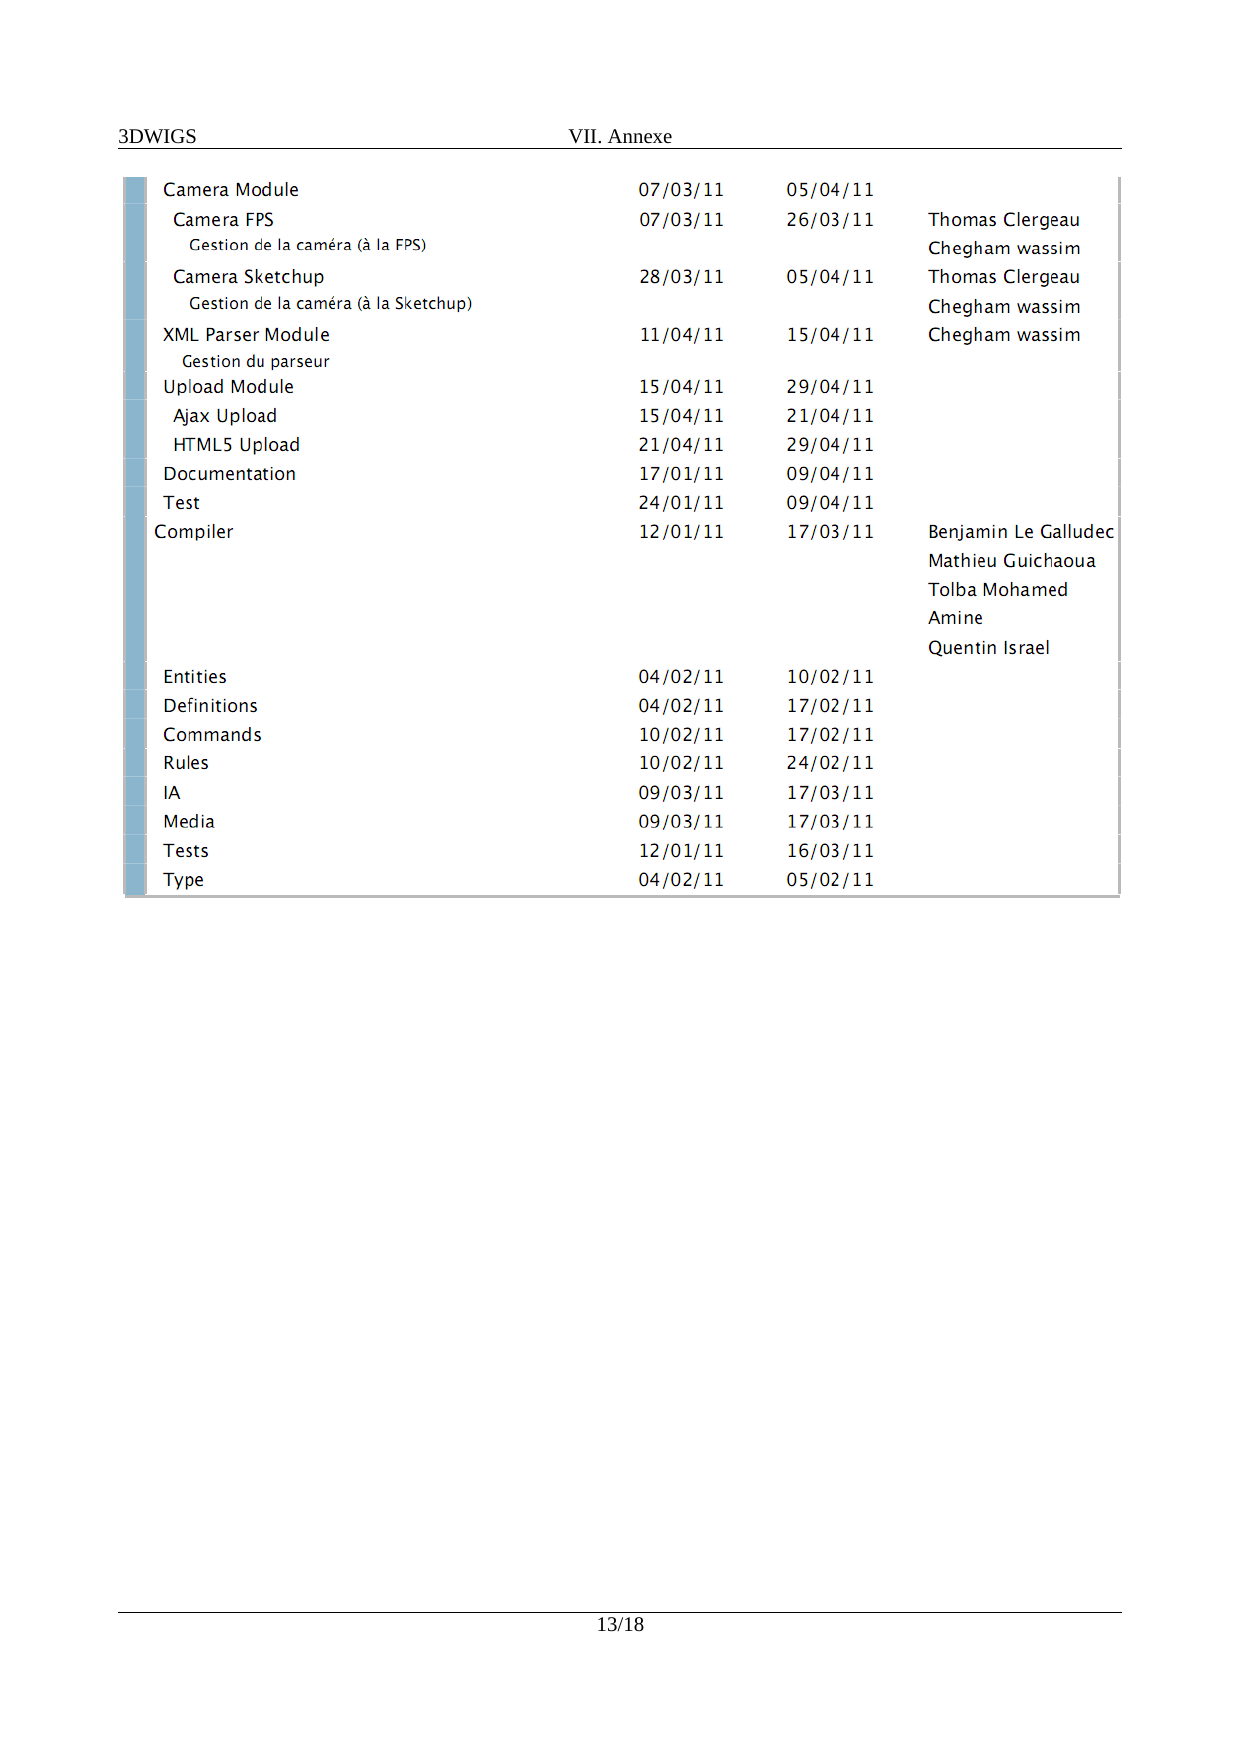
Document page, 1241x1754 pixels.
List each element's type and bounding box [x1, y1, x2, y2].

picture [118, 177, 1123, 900]
